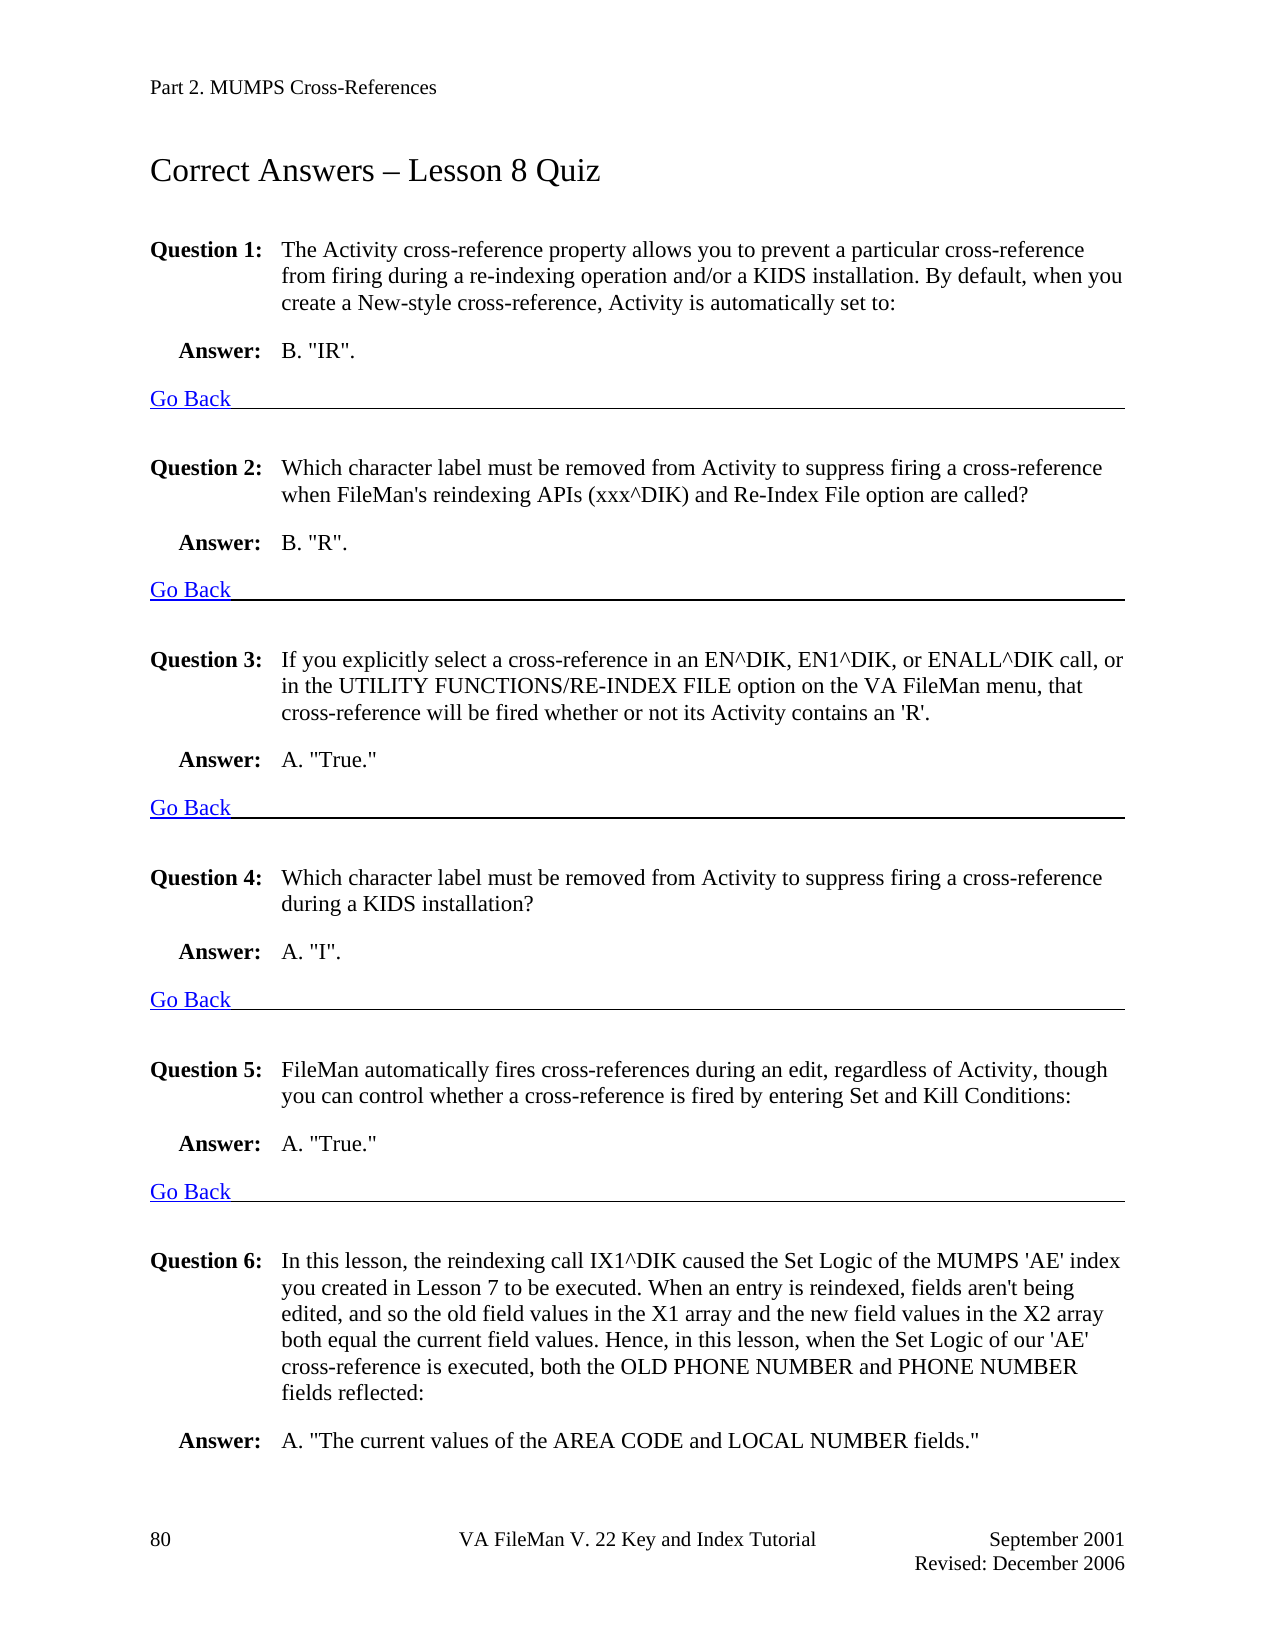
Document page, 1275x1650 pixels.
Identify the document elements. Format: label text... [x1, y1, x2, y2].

text Answer: B. "R". [150, 528, 1125, 555]
text Go Back [150, 794, 1125, 817]
text Answer: A. "True." [150, 747, 1125, 773]
text Go Back [150, 1178, 1125, 1201]
text Answer: A. "I". [150, 938, 1125, 964]
text Question 3: If you explicitly select a cross-reference in an EN^DIK, EN1^DIK, or ENALL^DIK call, or in the UTILITY FUNCTIONS/RE-INDEX FILE option on the VA FileMan menu, that cross-reference will be fired whether or not its Activity contains an 'R'. [150, 646, 1125, 725]
text Question 6: In this lesson, the reindexing call IX1^DIK caused the Set Logic of the MUMPS 'AE' index you created in Lesson 7 to be executed. When an entry is reindexed, fields aren't being edited, and so the old field values in the X1 array and the new field values in the X2 array both equal the current field values. Hence, in this lesson, when the Set Logic of our 'AE' cross-reference is executed, both the OLD PHONE NUMBER and PHONE NUMBER fields reflected: [150, 1247, 1125, 1405]
text Go Back [150, 986, 1125, 1009]
text Answer: A. "The current values of the AREA CODE and LOCAL NUMBER fields." [150, 1427, 1125, 1453]
text Answer: B. "IR". [150, 337, 1125, 363]
text Question 2: Which character label must be removed from Activity to suppress firing a cross-reference when FileMan's reindexing APIs (xxx^DIK) and Re-Index File option are called? [150, 454, 1125, 507]
text Go Back [150, 385, 1125, 408]
text Go Back [150, 576, 1125, 599]
text Correct Answers – Lesson 8 Quiz [150, 150, 1125, 188]
text Question 5: FileMan automatically fires cross-references during an edit, regardless of Activity, though you can control whether a cross-reference is fired by entering Set and Kill Conditions: [150, 1056, 1125, 1108]
text Question 4: Which character label must be removed from Activity to suppress firing a cross-reference during a KIDS installation? [150, 864, 1125, 917]
text Answer: A. "True." [150, 1130, 1125, 1156]
text Question 1: The Activity cross-reference property allows you to prevent a particular cross-reference from firing during a re-indexing operation and/or a KIDS installation. By default, when you create a New-style cross-reference, Activity is automatically set to: [150, 236, 1125, 315]
